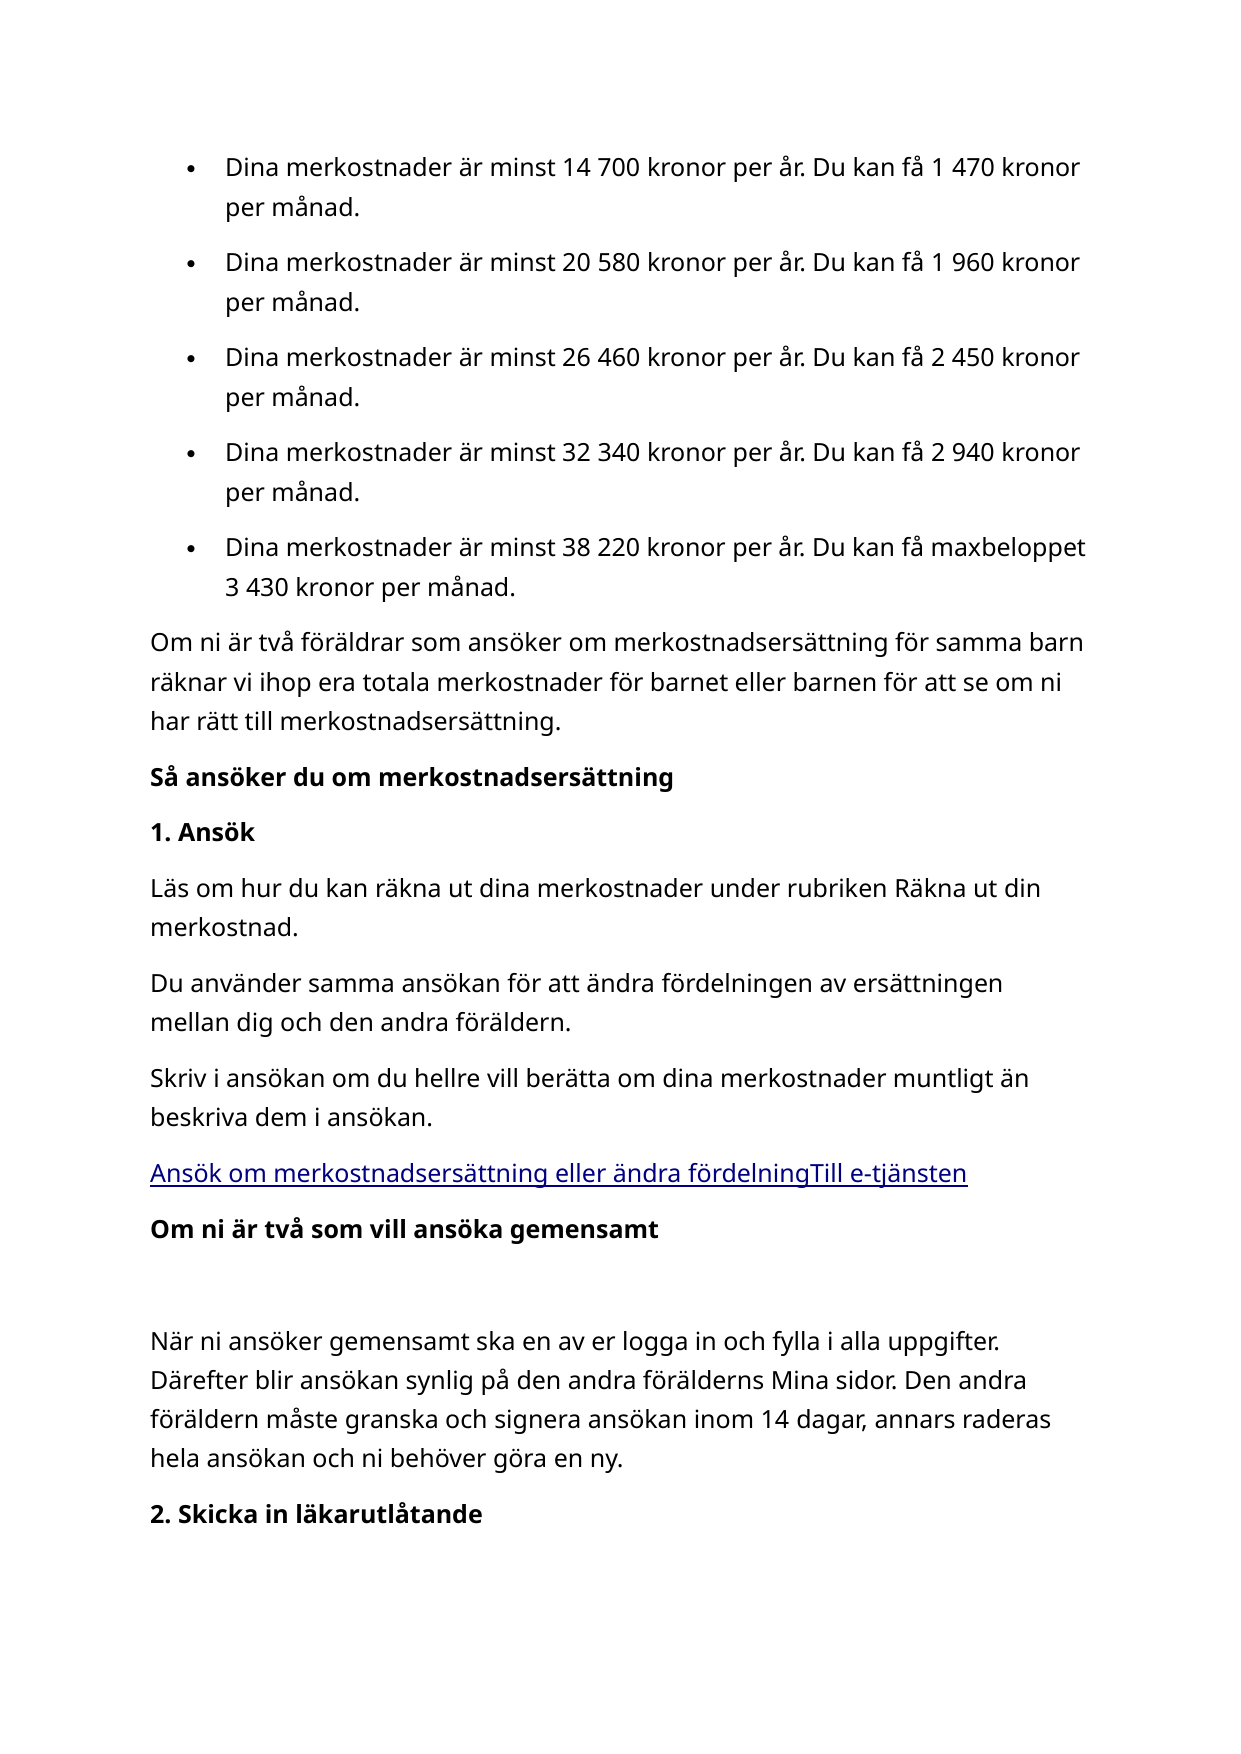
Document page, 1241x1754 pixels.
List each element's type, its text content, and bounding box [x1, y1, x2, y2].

text Om ni är två föräldrar som ansöker om merkostnadsersättning för samma barn räknar vi ihop era totala merkostnader för barnet eller barnen för att se om ni har rätt till merkostnadsersättning. [150, 625, 1090, 737]
list Dina merkostnader är minst 32 340 kronor per år. Du kan få 2 940 kronor per månad. [187, 435, 1090, 508]
text 2. Skicka in läkarutlåtande [150, 1497, 1090, 1531]
text Läs om hur du kan räkna ut dina merkostnader under rubriken Räkna ut din merkostnad. [150, 871, 1090, 944]
text Du använder samma ansökan för att ändra fördelningen av ersättningen mellan dig och den andra föräldern. [150, 966, 1090, 1039]
list Dina merkostnader är minst 20 580 kronor per år. Du kan få 1 960 kronor per månad. [187, 245, 1090, 318]
list Dina merkostnader är minst 14 700 kronor per år. Du kan få 1 470 kronor per månad. [187, 150, 1090, 223]
text Så ansöker du om merkostnadsersättning [150, 759, 1090, 793]
text Skriv i ansökan om du hellre vill berätta om dina merkostnader muntligt än beskriva dem i ansökan. [150, 1061, 1090, 1134]
text Om ni är två som vill ansöka gemensamt [150, 1212, 1090, 1246]
list Dina merkostnader är minst 38 220 kronor per år. Du kan få maxbeloppet 3 430 kronor per månad. [187, 530, 1090, 603]
text 1. Ansök [150, 815, 1090, 849]
list Dina merkostnader är minst 26 460 kronor per år. Du kan få 2 450 kronor per månad. [187, 340, 1090, 413]
text Ansök om merkostnadsersättning eller ändra fördelningTill e-tjänsten [150, 1156, 1090, 1190]
text När ni ansöker gemensamt ska en av er logga in och fylla i alla uppgifter. Därefter blir ansökan synlig på den andra förälderns Mina sidor. Den andra föräldern måste granska och signera ansökan inom 14 dagar, annars raderas hela ansökan och ni behöver göra en ny. [150, 1323, 1090, 1475]
